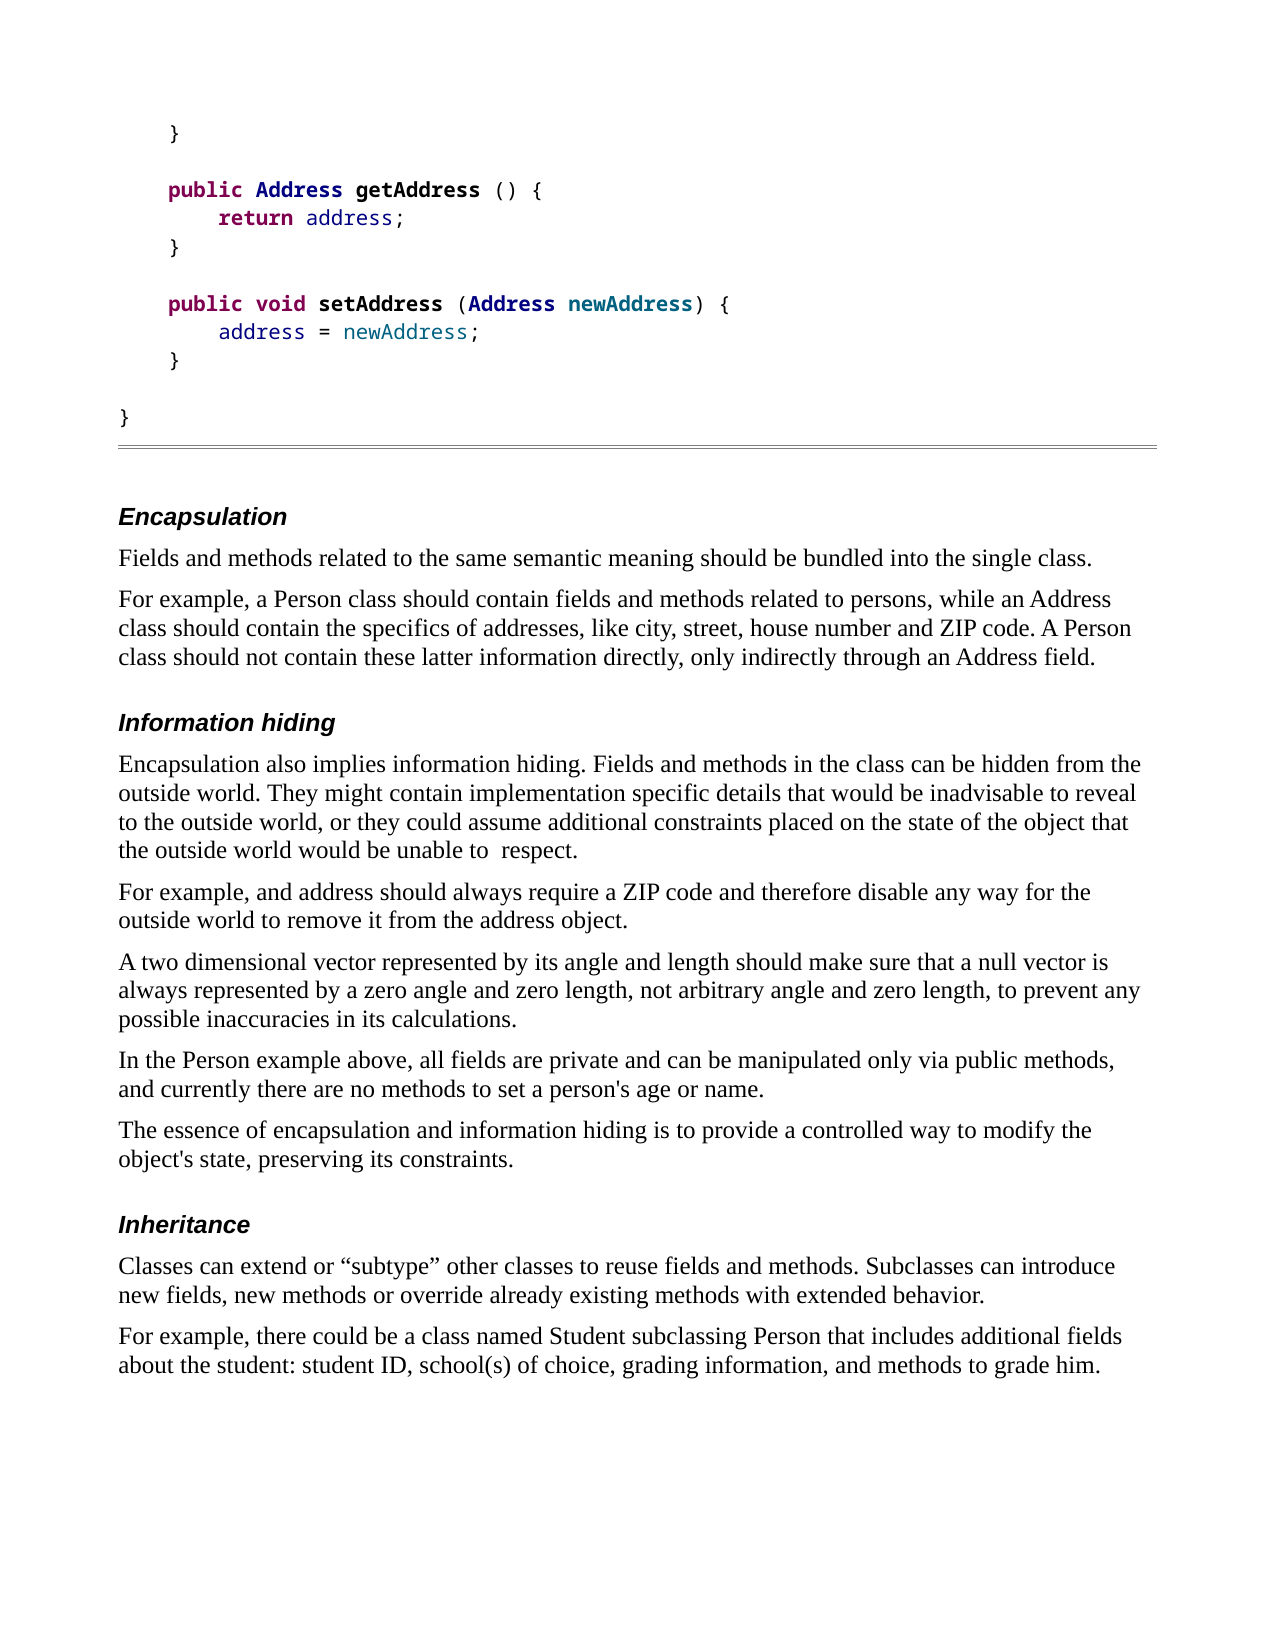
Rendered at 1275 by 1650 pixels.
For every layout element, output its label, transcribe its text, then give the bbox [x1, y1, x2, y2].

text Encapsulation also implies information hiding. Fields and methods in the class can be hidden from the outside world. They might contain implementation specific details that would be inadvisable to reveal to the outside world, or they could assume additional constraints placed on the state of the object that the outside world would be unable to respect. [118, 749, 1157, 864]
text } [118, 346, 1157, 374]
subtitle Inheritance [118, 1210, 1157, 1239]
text For example, there could be a class named Student subclassing Person that includes additional fields about the student: student ID, school(s) of choice, grading information, and methods to grade him. [118, 1321, 1157, 1379]
subtitle Encapsulation [118, 502, 1157, 531]
text return address; [118, 203, 1157, 232]
text A two dimensional vector represented by its angle and length should make sure that a null vector is always represented by a zero angle and zero length, not arbitrary angle and zero length, to prevent any possible inaccuracies in its calculations. [118, 947, 1157, 1033]
text The essence of encapsulation and information hiding is to provide a controlled way to modify the object's state, preserving its constraints. [118, 1115, 1157, 1173]
text Classes can extend or “subtype” other classes to reuse fields and methods. Subclasses can introduce new fields, new methods or override already existing methods with extended behavior. [118, 1251, 1157, 1309]
text public void setAddress (Address newAddress) { [118, 289, 1157, 317]
text address = newAddress; [118, 317, 1157, 346]
text } [118, 232, 1157, 260]
subtitle Information hiding [118, 708, 1157, 737]
text } [118, 402, 1157, 431]
text In the Person example above, all fields are private and can be manipulated only via public methods, and currently there are no methods to set a person's age or name. [118, 1045, 1157, 1103]
text Fields and methods related to the same semantic meaning should be bundled into the single class. [118, 543, 1157, 572]
text } [118, 118, 1157, 147]
text For example, and address should always require a ZIP code and therefore disable any way for the outside world to remove it from the address object. [118, 877, 1157, 934]
text public Address getAddress () { [118, 175, 1157, 203]
text For example, a Person class should contain fields and methods related to persons, while an Address class should contain the specifics of addresses, like city, street, house number and ZIP code. A Person class should not contain these latter information directly, only indirectly through an Address field. [118, 584, 1157, 671]
